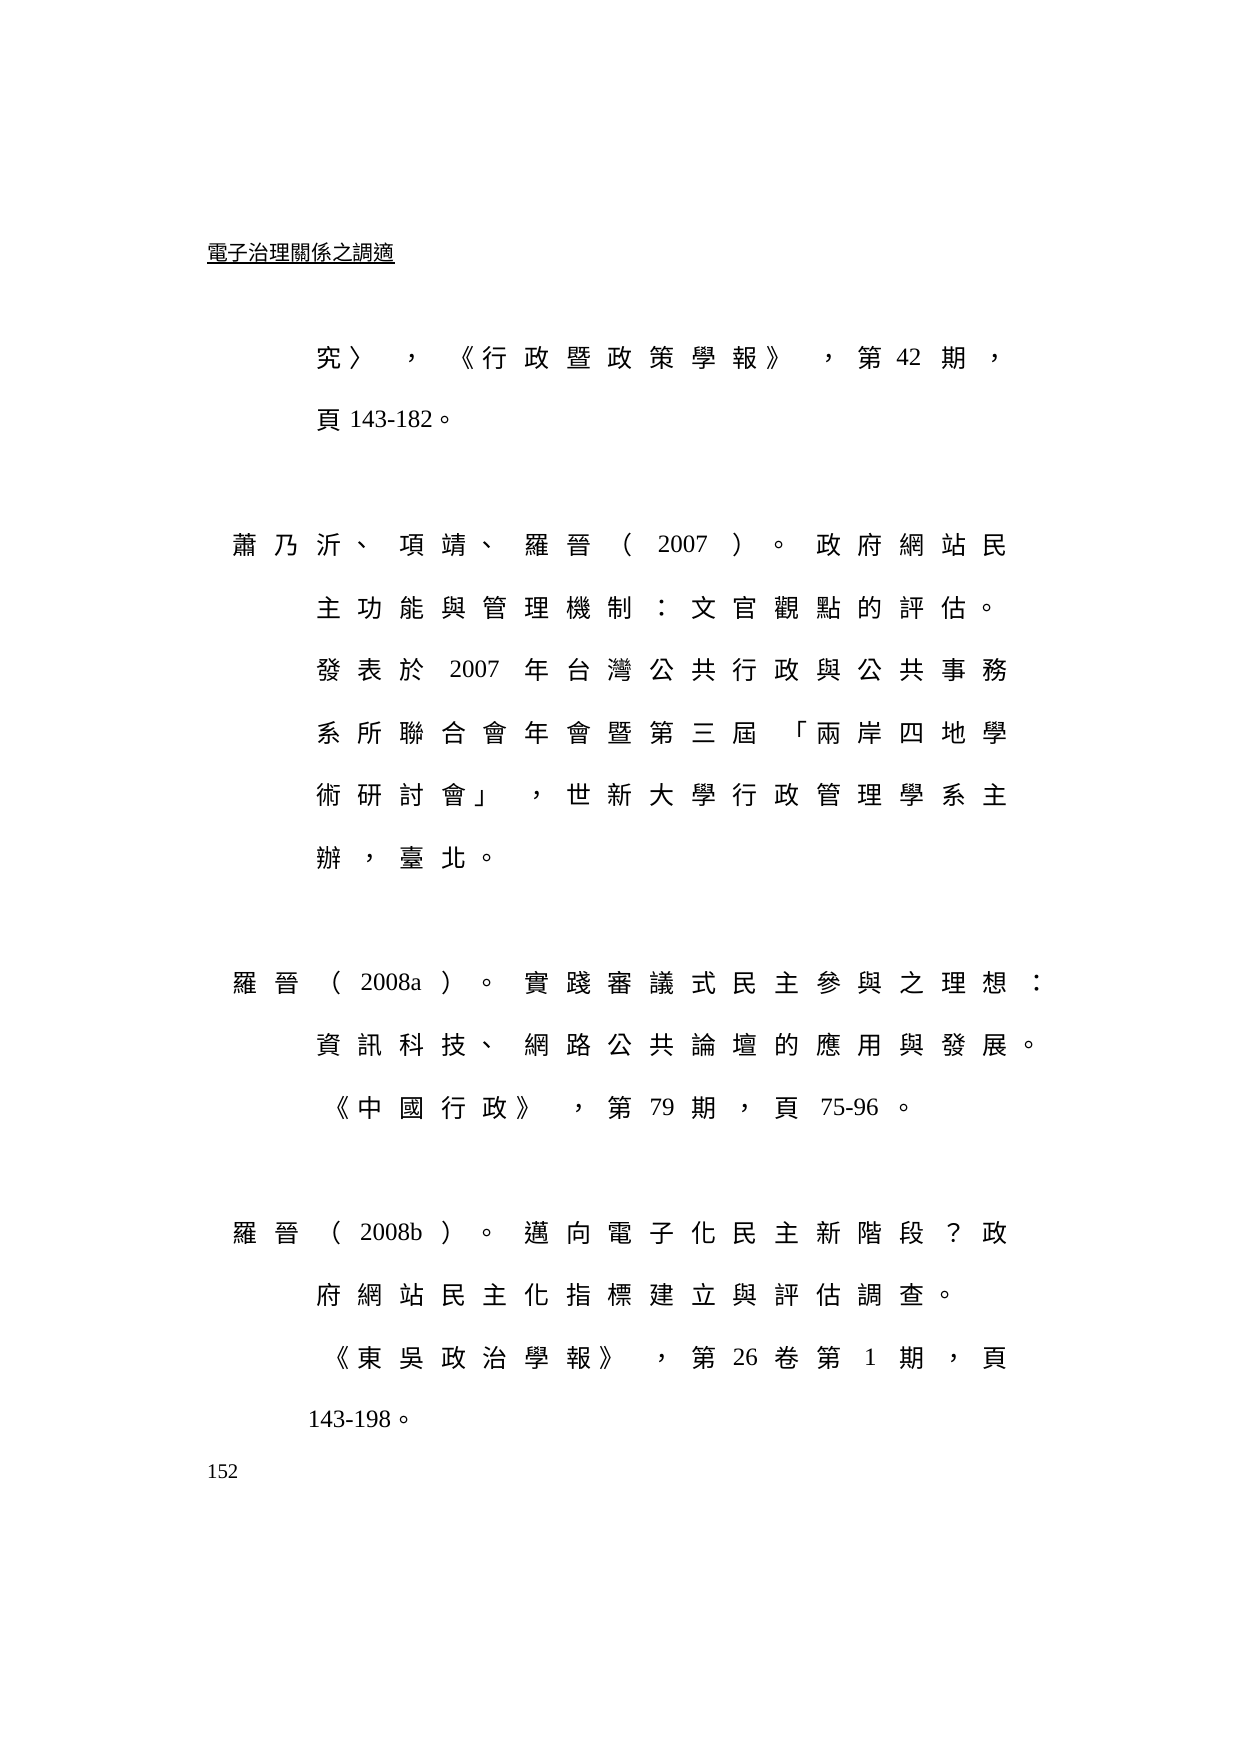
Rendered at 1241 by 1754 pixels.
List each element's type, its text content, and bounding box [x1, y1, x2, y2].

text 羅晉（2008b）。邁向電子化民主新階段？政府網站民主化指標建立與評估調查。《東吳政治學報》，第26卷第1期，頁143-198。 [224, 1189, 1016, 1439]
text 羅晉（2008a）。實踐審議式民主參與之理想：資訊科技、網路公共論壇的應用與發展。《中國行政》，第79期，頁75-96。 [224, 939, 1016, 1127]
text 究〉，《行政暨政策學報》，第42 期，頁143-182。 [224, 314, 1016, 439]
text 蕭乃沂、項靖、羅晉（2007）。政府網站民主功能與管理機制：文官觀點的評估。發表於2007年台灣公共行政與公共事務系所聯合會年會暨第三屆「兩岸四地學術研討會」，世新大學行政管理學系主辦，臺北。 [224, 502, 1016, 877]
